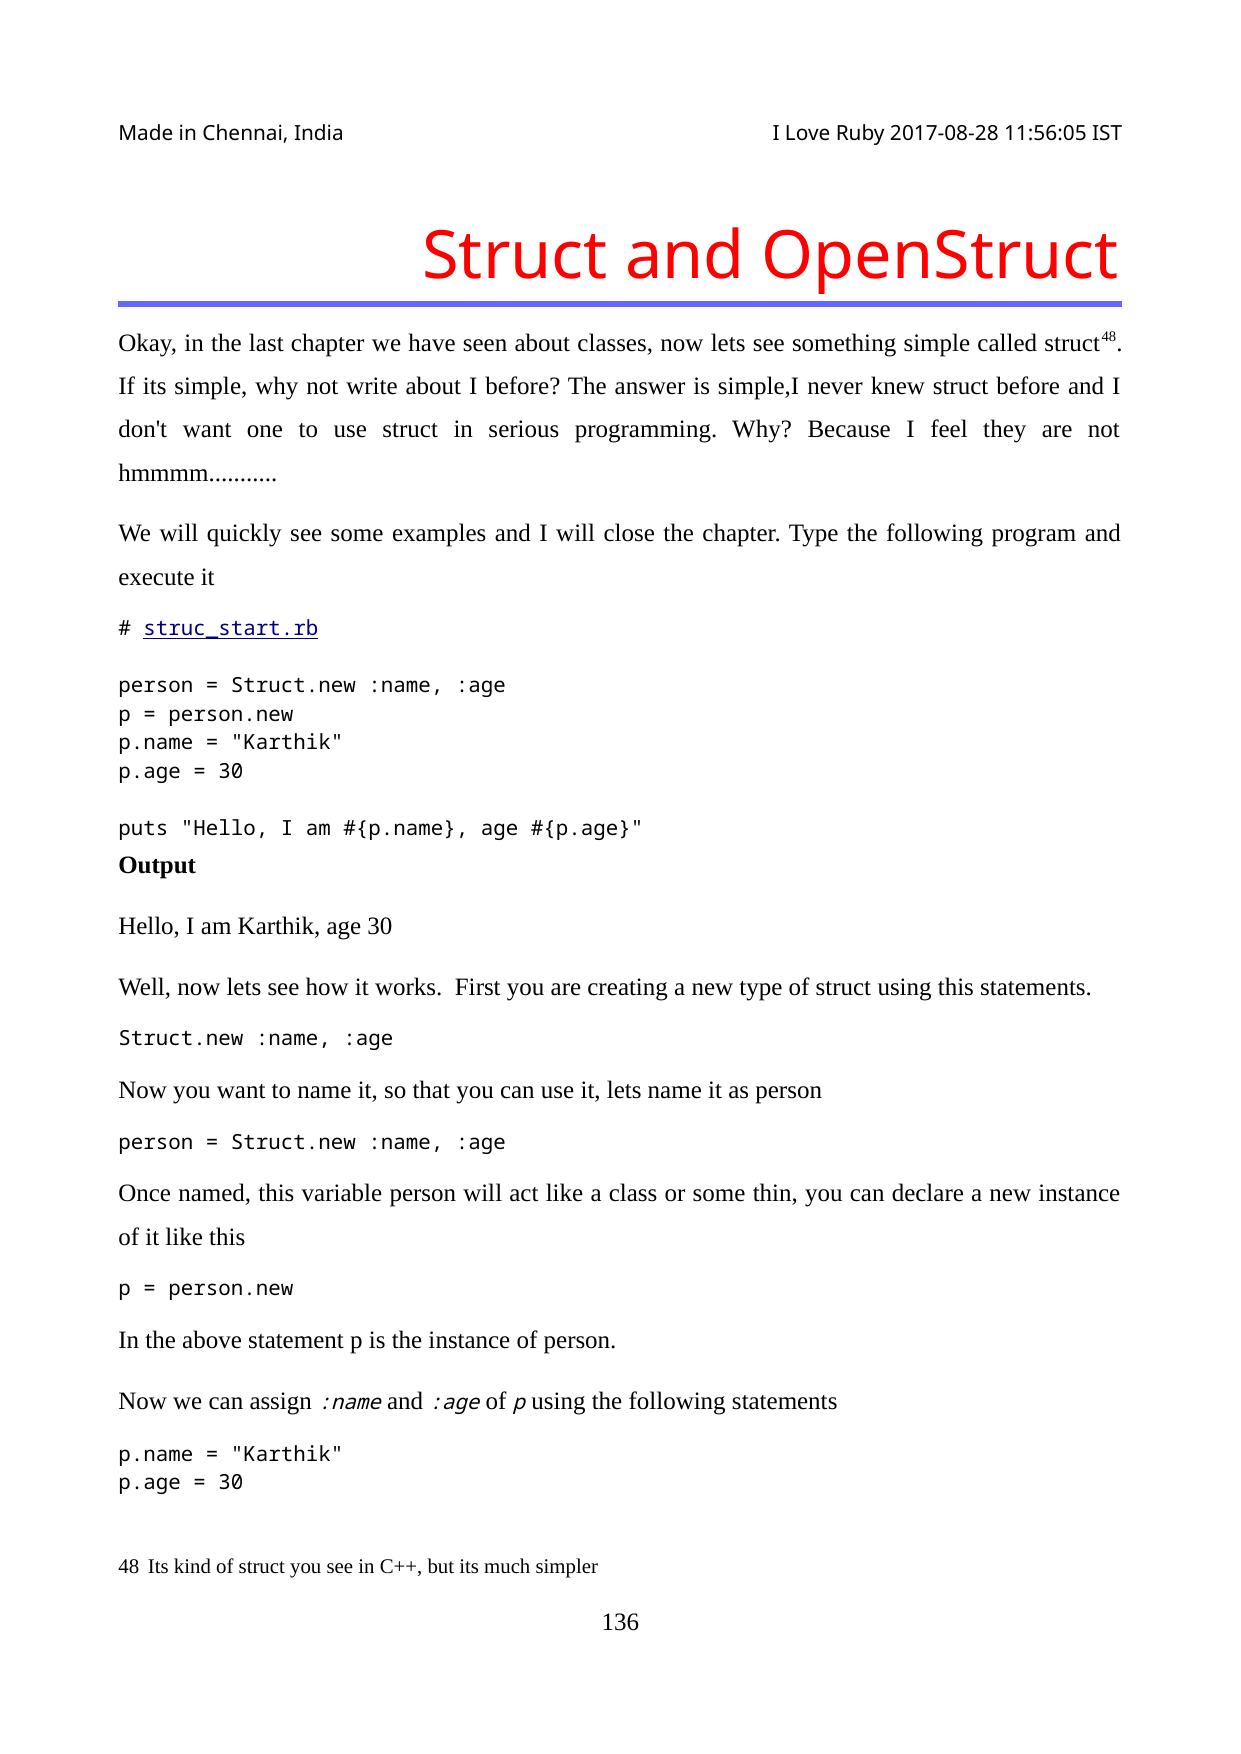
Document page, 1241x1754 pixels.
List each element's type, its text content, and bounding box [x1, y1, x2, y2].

text Hello, I am Karthik, age 30 [118, 911, 1122, 939]
text Once named, this variable person will act like a class or some thin, you can declare a new instance of it like this [118, 1178, 1122, 1250]
text p = person.new [118, 1273, 1122, 1302]
subtitle Struct and OpenStruct [118, 204, 1122, 301]
text p.name = "Karthik" [118, 1439, 1122, 1467]
text # struc_start.rb [118, 613, 1122, 642]
text Output [118, 850, 1122, 879]
text puts "Hello, I am #{p.name}, age #{p.age}" [118, 813, 1122, 841]
text p.age = 30 [118, 1467, 1122, 1496]
text person = Struct.new :name, :age [118, 670, 1122, 699]
text Its kind of struct you see in C++, but its much simpler [118, 1553, 1122, 1578]
text p = person.new [118, 699, 1122, 727]
text In the above statement p is the instance of person. [118, 1325, 1122, 1354]
text We will quickly see some examples and I will close the chapter. Type the following program and execute it [118, 518, 1122, 590]
text Struct.new :name, :age [118, 1023, 1122, 1052]
text p.age = 30 [118, 756, 1122, 784]
text p.name = "Karthik" [118, 727, 1122, 756]
text Now we can assign :name and :age of p using the following statements [118, 1386, 1122, 1415]
text person = Struct.new :name, :age [118, 1127, 1122, 1155]
text Now you want to name it, so that you can use it, lets name it as person [118, 1075, 1122, 1104]
text Well, now lets see how it works. First you are creating a new type of struct using this statements. [118, 972, 1122, 1000]
text Okay, in the last chapter we have seen about classes, now lets see something simple called struct. If its simple, why not write about I before? The answer is simple,I never knew struct before and I don't want one to use struct in serious programming. Why? Because I feel they are not hmmmm........... [118, 328, 1122, 486]
